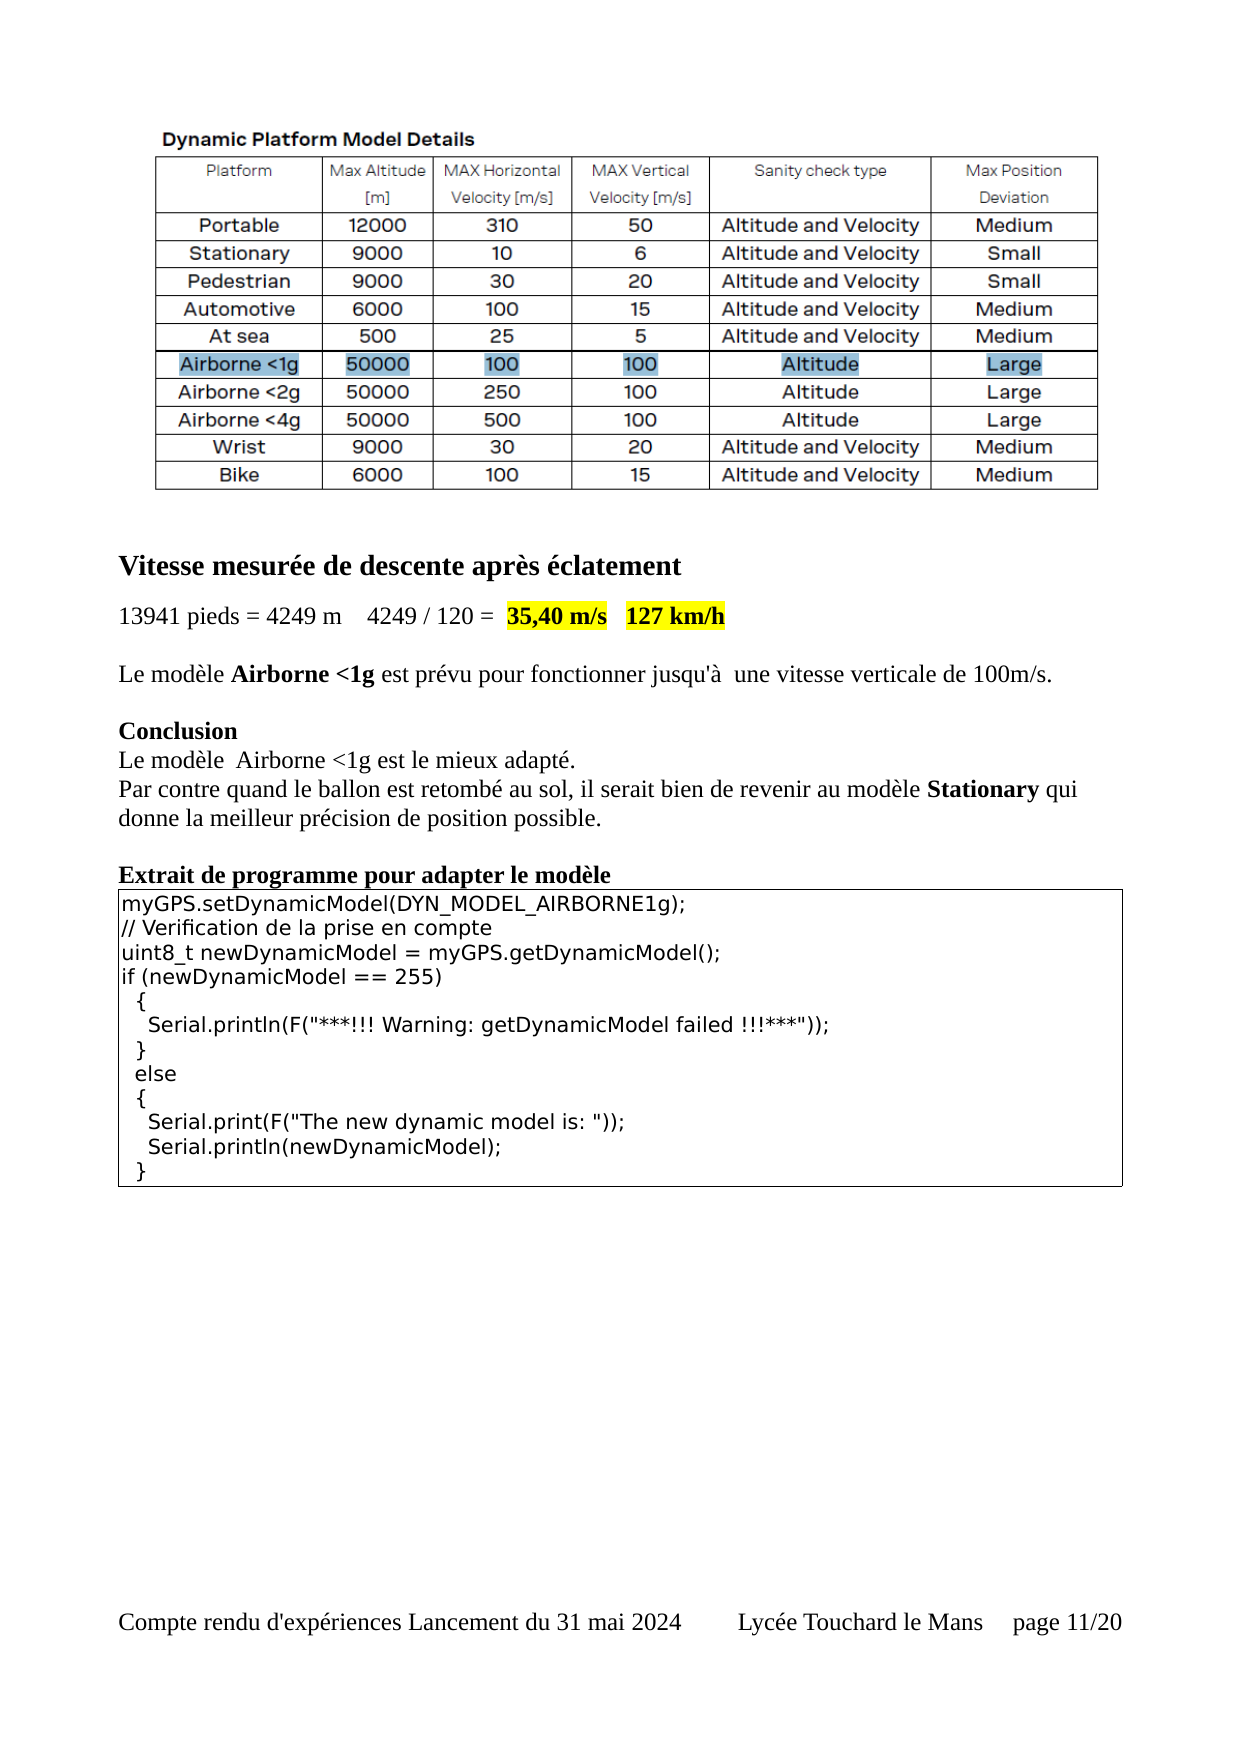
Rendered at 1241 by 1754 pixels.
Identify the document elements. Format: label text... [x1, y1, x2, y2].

text 13941 pieds = 4249 m 4249 / 120 = 35,40 m/s 127 km/h [118, 601, 1122, 630]
text } [119, 1034, 1122, 1059]
text Conclusion [118, 716, 1122, 745]
text Serial.print(F("The new dynamic model is: ")); [119, 1107, 1122, 1132]
picture [118, 118, 1123, 497]
text Le modèle Airborne <1g est prévu pour fonctionner jusqu'à une vitesse verticale de 100m/s. [118, 659, 1122, 688]
text { [119, 1083, 1122, 1107]
text { [119, 986, 1122, 1010]
text Serial.println(newDynamicModel); [119, 1132, 1122, 1156]
text else [119, 1059, 1122, 1083]
text uint8_t newDynamicModel = myGPS.getDynamicModel(); [119, 937, 1122, 962]
text // Verification de la prise en compte [119, 913, 1122, 937]
text Vitesse mesurée de descente après éclatement [118, 548, 1122, 582]
text } [119, 1156, 1122, 1186]
text Serial.println(F("***!!! Warning: getDynamicModel failed !!!***")); [119, 1010, 1122, 1034]
text if (newDynamicModel == 255) [119, 962, 1122, 986]
text Par contre quand le ballon est retombé au sol, il serait bien de revenir au modèle Stationary qui donne la meilleur précision de position possible. [118, 774, 1122, 831]
text myGPS.setDynamicModel(DYN_MODEL_AIRBORNE1g); [119, 890, 1122, 913]
text Le modèle Airborne <1g est le mieux adapté. [118, 745, 1122, 774]
text Extrait de programme pour adapter le modèle [118, 860, 1122, 889]
